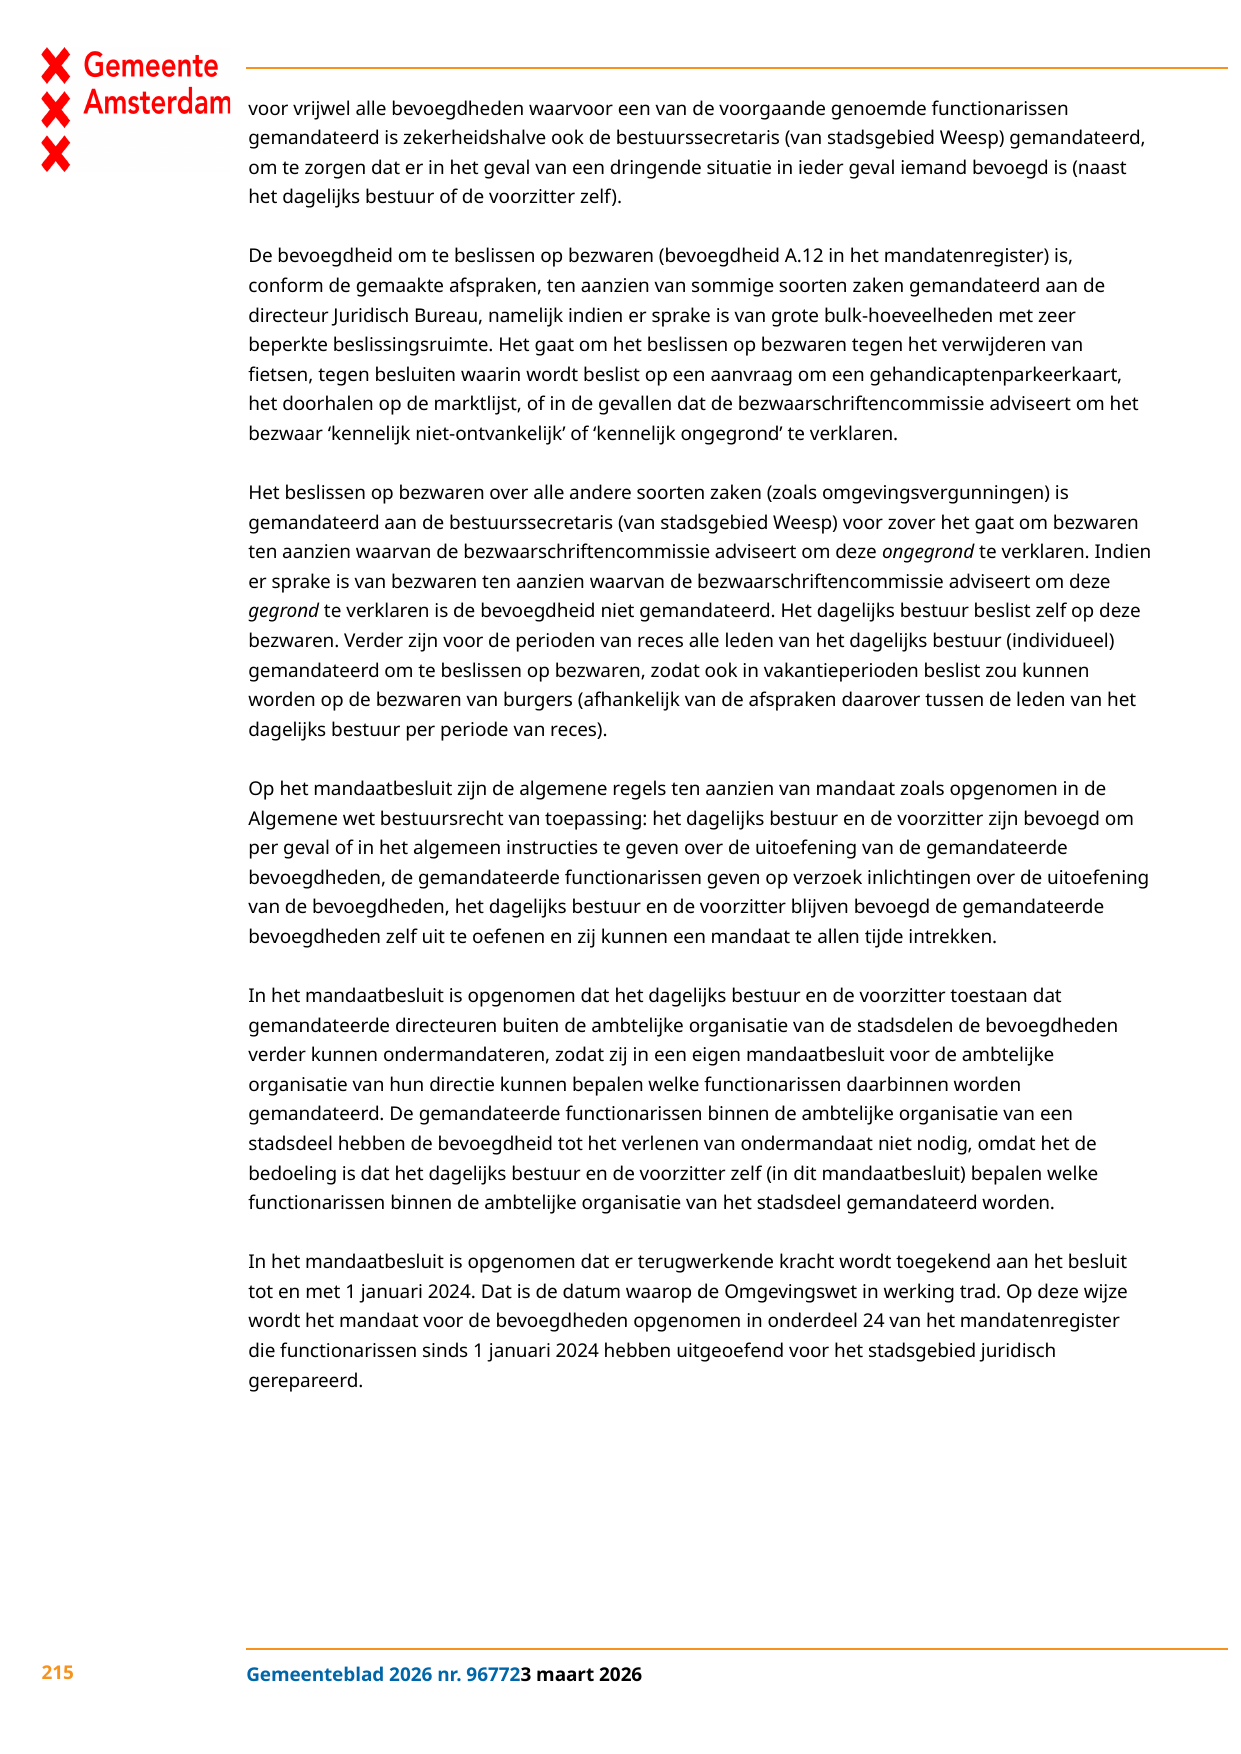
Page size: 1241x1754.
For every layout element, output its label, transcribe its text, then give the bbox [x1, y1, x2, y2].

text Op het mandaatbesluit zijn de algemene regels ten aanzien van mandaat zoals opgenomen in de Algemene wet bestuursrecht van toepassing: het dagelijks bestuur en de voorzitter zijn bevoegd om per geval of in het algemeen instructies te geven over de uitoefening van de gemandateerde bevoegdheden, de gemandateerde functionarissen geven op verzoek inlichtingen over de uitoefening van de bevoegdheden, het dagelijks bestuur en de voorzitter blijven bevoegd de gemandateerde bevoegdheden zelf uit te oefenen en zij kunnen een mandaat te allen tijde intrekken. [248, 775, 1152, 949]
picture [41, 47, 231, 172]
text In het mandaatbesluit is opgenomen dat het dagelijks bestuur en de voorzitter toestaan dat gemandateerde directeuren buiten de ambtelijke organisatie van de stadsdelen de bevoegdheden verder kunnen ondermandateren, zodat zij in een eigen mandaatbesluit voor de ambtelijke organisatie van hun directie kunnen bepalen welke functionarissen daarbinnen worden gemandateerd. De gemandateerde functionarissen binnen de ambtelijke organisatie van een stadsdeel hebben de bevoegdheid tot het verlenen van ondermandaat niet nodig, omdat het de bedoeling is dat het dagelijks bestuur en de voorzitter zelf (in dit mandaatbesluit) bepalen welke functionarissen binnen de ambtelijke organisatie van het stadsdeel gemandateerd worden. [248, 982, 1152, 1215]
text De bevoegdheid om te beslissen op bezwaren (bevoegdheid A.12 in het mandatenregister) is, conform de gemaakte afspraken, ten aanzien van sommige soorten zaken gemandateerd aan de directeur Juridisch Bureau, namelijk indien er sprake is van grote bulk-hoeveelheden met zeer beperkte beslissingsruimte. Het gaat om het beslissen op bezwaren tegen het verwijderen van fietsen, tegen besluiten waarin wordt beslist op een aanvraag om een gehandicaptenparkeerkaart, het doorhalen op de marktlijst, of in de gevallen dat de bezwaarschriftencommissie adviseert om het bezwaar ‘kennelijk niet-ontvankelijk’ of ‘kennelijk ongegrond’ te verklaren. [248, 243, 1152, 446]
text voor vrijwel alle bevoegdheden waarvoor een van de voorgaande genoemde functionarissen gemandateerd is zekerheidshalve ook de bestuurssecretaris (van stadsgebied Weesp) gemandateerd, om te zorgen dat er in het geval van een dringende situatie in ieder geval iemand bevoegd is (naast het dagelijks bestuur of de voorzitter zelf). [248, 95, 1152, 209]
text Het beslissen op bezwaren over alle andere soorten zaken (zoals omgevingsvergunningen) is gemandateerd aan de bestuurssecretaris (van stadsgebied Weesp) voor zover het gaat om bezwaren ten aanzien waarvan de bezwaarschriftencommissie adviseert om deze ongegrond te verklaren. Indien er sprake is van bezwaren ten aanzien waarvan de bezwaarschriftencommissie adviseert om deze gegrond te verklaren is de bevoegdheid niet gemandateerd. Het dagelijks bestuur beslist zelf op deze bezwaren. Verder zijn voor de perioden van reces alle leden van het dagelijks bestuur (individueel) gemandateerd om te beslissen op bezwaren, zodat ook in vakantieperioden beslist zou kunnen worden op de bezwaren van burgers (afhankelijk van de afspraken daarover tussen de leden van het dagelijks bestuur per periode van reces). [248, 479, 1152, 742]
text In het mandaatbesluit is opgenomen dat er terugwerkende kracht wordt toegekend aan het besluit tot en met 1 januari 2024. Dat is de datum waarop de Omgevingswet in werking trad. Op deze wijze wordt het mandaat voor de bevoegdheden opgenomen in onderdeel 24 van het mandatenregister die functionarissen sinds 1 januari 2024 hebben uitgeoefend voor het stadsgebied juridisch gerepareerd. [248, 1248, 1152, 1393]
